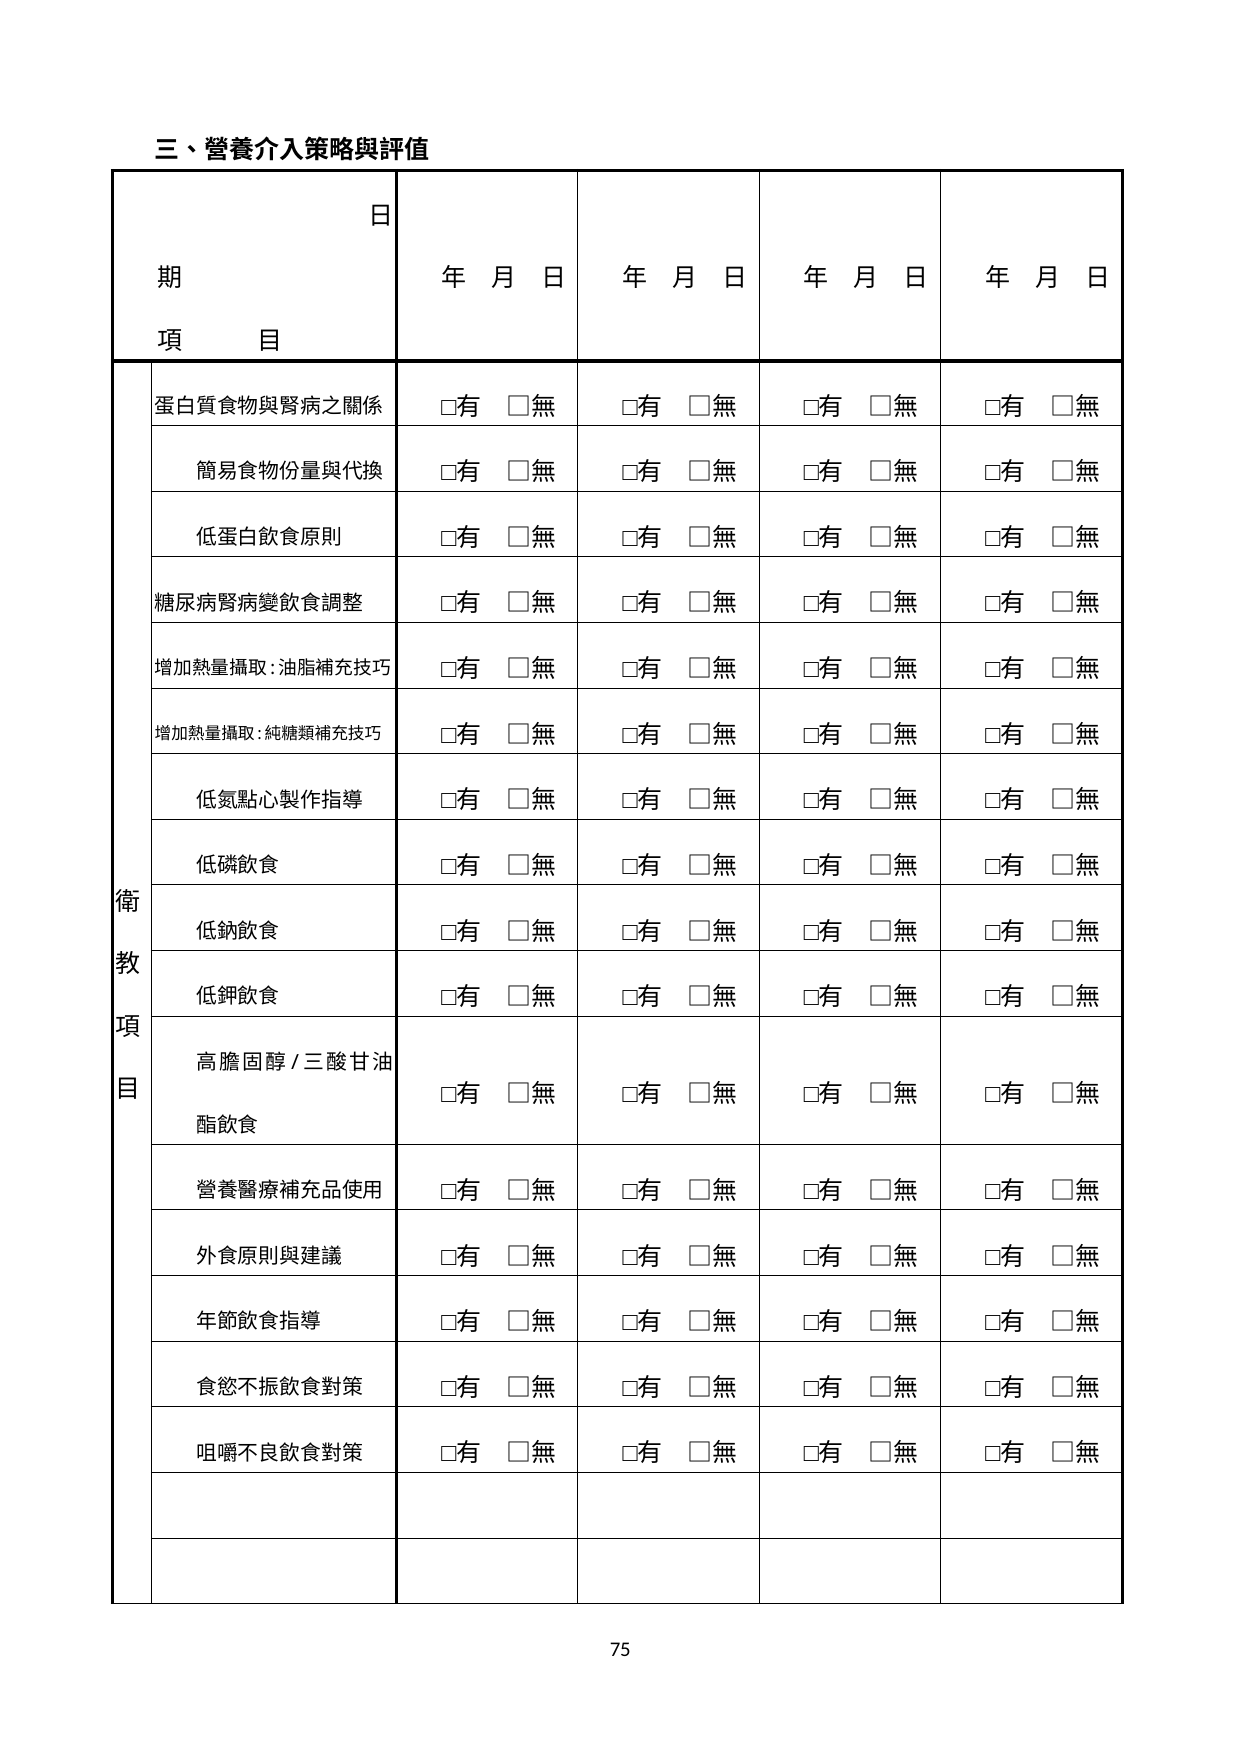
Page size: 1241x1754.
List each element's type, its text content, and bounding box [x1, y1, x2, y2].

table_header 年 月 日 [760, 172, 940, 359]
table_cell □有 □無 [578, 754, 759, 819]
table_cell □有 □無 [398, 689, 577, 753]
table_cell □有 □無 [941, 1145, 1121, 1209]
table_cell □有 □無 [760, 1017, 940, 1144]
table_cell □有 □無 [941, 951, 1121, 1016]
table_cell □有 □無 [578, 951, 759, 1016]
table_cell □有 □無 [941, 1276, 1121, 1341]
table_cell □有 □無 [398, 1407, 577, 1472]
table_cell 低蛋白飲食原則 [152, 492, 395, 556]
table_cell 外食原則與建議 [152, 1210, 395, 1275]
table_cell 增加熱量攝取:油脂補充技巧 [152, 623, 395, 687]
table_cell □有 □無 [760, 1210, 940, 1275]
table_header 日 期 項 目 [114, 172, 395, 359]
table_cell □有 □無 [578, 1407, 759, 1472]
table_cell □有 □無 [398, 1276, 577, 1341]
table_cell [760, 1473, 940, 1537]
table_cell 低鉀飲食 [152, 951, 395, 1016]
table_cell □有 □無 [941, 820, 1121, 884]
table_cell □有 □無 [578, 1145, 759, 1209]
table_cell 增加熱量攝取:純糖類補充技巧 [152, 689, 395, 753]
table_cell 蛋白質食物與腎病之關係 [152, 363, 395, 425]
table_cell □有 □無 [398, 1210, 577, 1275]
table_cell □有 □無 [760, 492, 940, 556]
table_cell □有 □無 [398, 951, 577, 1016]
table_cell 食慾不振飲食對策 [152, 1342, 395, 1406]
table_cell □有 □無 [760, 689, 940, 753]
table_cell [152, 1473, 395, 1537]
table_cell 咀嚼不良飲食對策 [152, 1407, 395, 1472]
table_header 年 月 日 [941, 172, 1121, 359]
table_cell [152, 1539, 395, 1603]
table_cell 營養醫療補充品使用 [152, 1145, 395, 1209]
table_cell □有 □無 [941, 426, 1121, 491]
table_cell □有 □無 [760, 1145, 940, 1209]
table_cell □有 □無 [760, 754, 940, 819]
table_cell □有 □無 [941, 1017, 1121, 1144]
table_cell □有 □無 [398, 557, 577, 622]
table_cell □有 □無 [941, 754, 1121, 819]
table_cell □有 □無 [578, 1342, 759, 1406]
table_cell □有 □無 [760, 1342, 940, 1406]
table_cell □有 □無 [578, 426, 759, 491]
table_cell 衛教項目 [114, 363, 151, 1603]
table_cell [760, 1539, 940, 1603]
table_cell □有 □無 [398, 820, 577, 884]
table_cell □有 □無 [398, 623, 577, 687]
table_cell □有 □無 [941, 363, 1121, 425]
table_cell □有 □無 [941, 1210, 1121, 1275]
table_cell 簡易食物份量與代換 [152, 426, 395, 491]
table_cell [398, 1539, 577, 1603]
table_cell □有 □無 [760, 557, 940, 622]
table_cell □有 □無 [398, 885, 577, 950]
table_cell [941, 1473, 1121, 1537]
table_cell □有 □無 [941, 1342, 1121, 1406]
table_cell □有 □無 [941, 885, 1121, 950]
table_cell □有 □無 [398, 363, 577, 425]
table_cell □有 □無 [578, 1017, 759, 1144]
table_cell □有 □無 [398, 492, 577, 556]
table_cell □有 □無 [941, 623, 1121, 687]
table_cell □有 □無 [578, 557, 759, 622]
table_cell □有 □無 [941, 557, 1121, 622]
table_cell [578, 1539, 759, 1603]
table_cell □有 □無 [578, 623, 759, 687]
table_cell □有 □無 [941, 1407, 1121, 1472]
table_cell □有 □無 [398, 1145, 577, 1209]
table_cell □有 □無 [398, 1017, 577, 1144]
table_cell □有 □無 [760, 885, 940, 950]
table_cell □有 □無 [760, 1407, 940, 1472]
table_cell 低氮點心製作指導 [152, 754, 395, 819]
table_cell 低磷飲食 [152, 820, 395, 884]
table_cell □有 □無 [941, 689, 1121, 753]
table_cell □有 □無 [760, 820, 940, 884]
table_cell □有 □無 [760, 363, 940, 425]
table_cell □有 □無 [578, 363, 759, 425]
table_cell □有 □無 [578, 1276, 759, 1341]
table_cell 糖尿病腎病變飲食調整 [152, 557, 395, 622]
table_cell □有 □無 [760, 1276, 940, 1341]
table_cell □有 □無 [941, 492, 1121, 556]
table_cell [578, 1473, 759, 1537]
table_header 年 月 日 [578, 172, 759, 359]
table_cell 低鈉飲食 [152, 885, 395, 950]
table_cell 高膽固醇/三酸甘油酯飲食 [152, 1017, 395, 1144]
table_cell □有 □無 [578, 1210, 759, 1275]
table_cell □有 □無 [578, 492, 759, 556]
table_cell □有 □無 [578, 820, 759, 884]
table_cell [941, 1539, 1121, 1603]
table_cell □有 □無 [578, 885, 759, 950]
text 三、營養介入策略與評值 [154, 106, 1128, 169]
table_cell □有 □無 [578, 689, 759, 753]
table_cell □有 □無 [398, 426, 577, 491]
table_cell □有 □無 [398, 1342, 577, 1406]
table_cell □有 □無 [760, 426, 940, 491]
table_cell 年節飲食指導 [152, 1276, 395, 1341]
table_cell □有 □無 [760, 623, 940, 687]
table_header 年 月 日 [398, 172, 577, 359]
table_cell □有 □無 [398, 754, 577, 819]
table_cell □有 □無 [760, 951, 940, 1016]
table_cell [398, 1473, 577, 1537]
